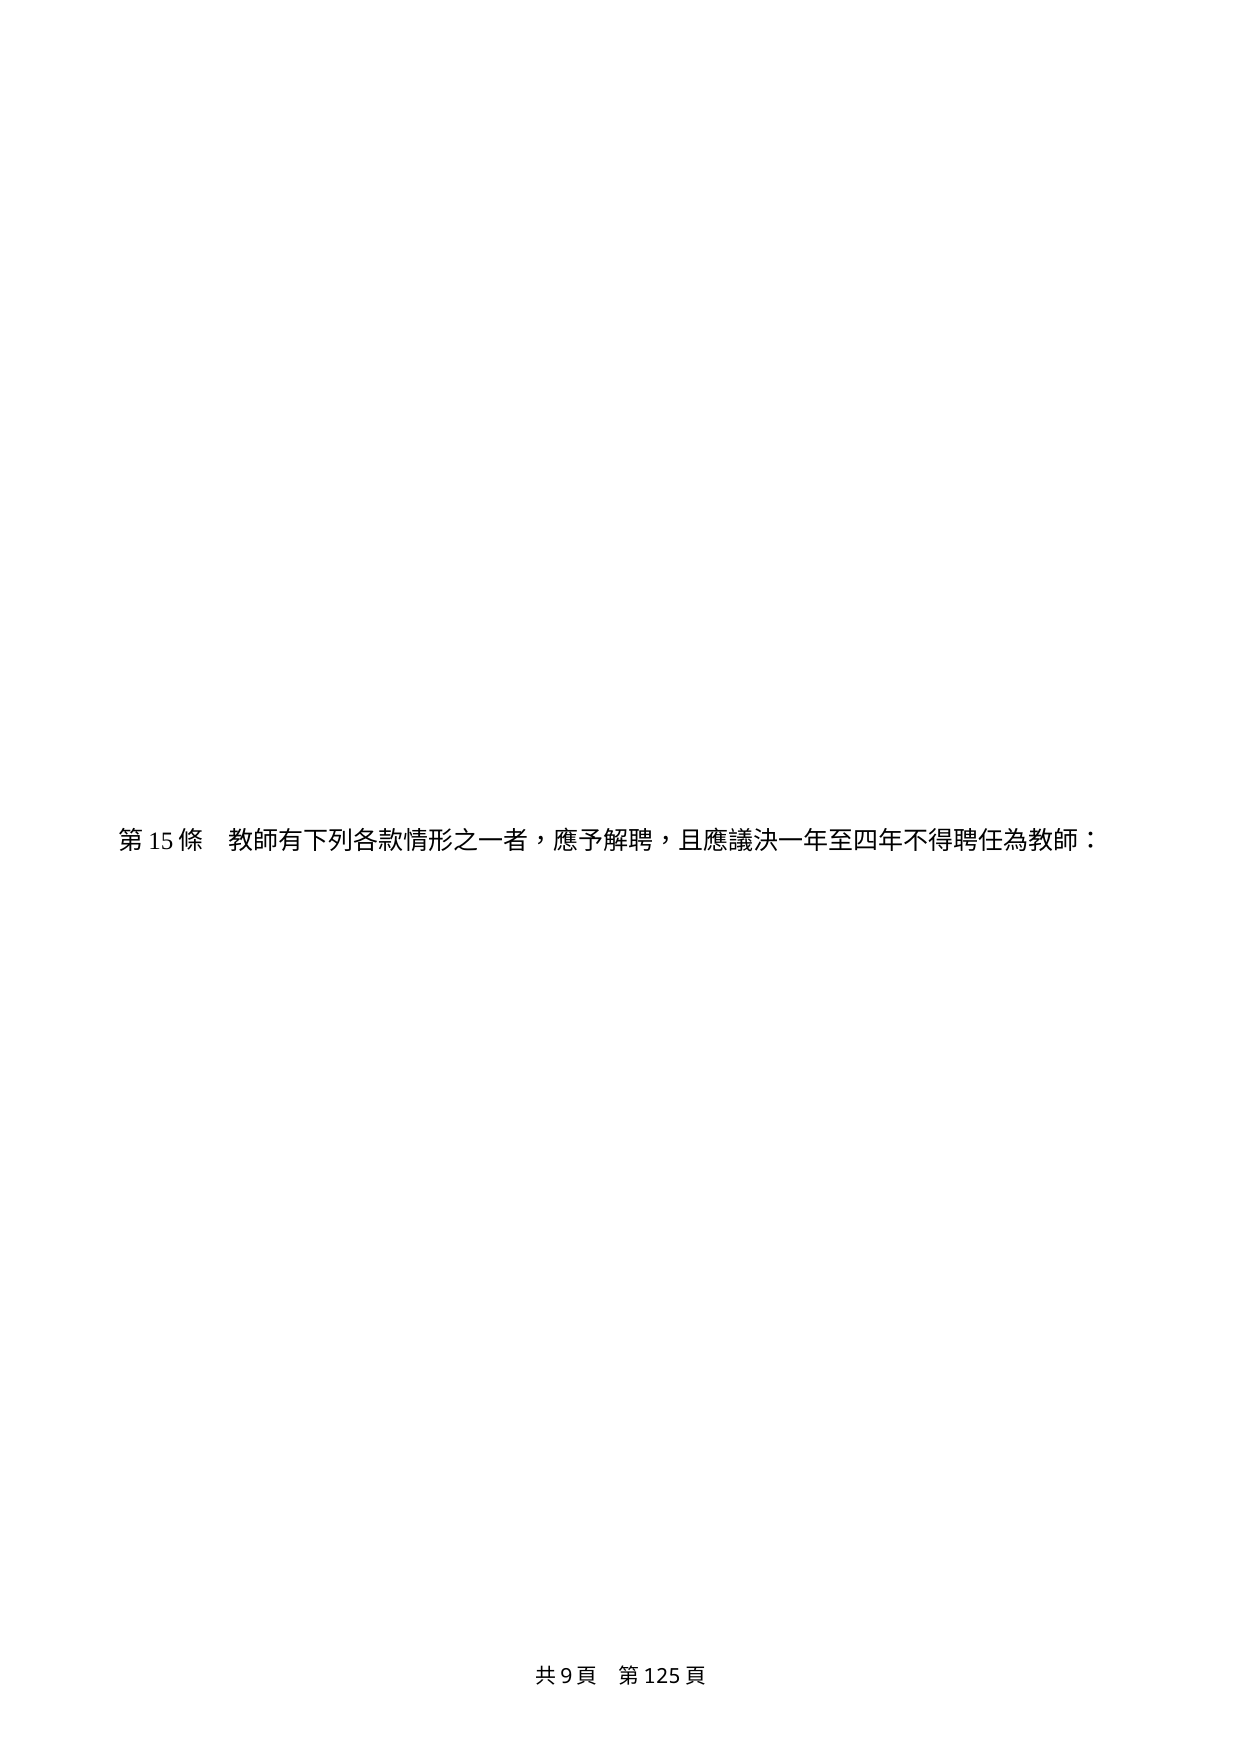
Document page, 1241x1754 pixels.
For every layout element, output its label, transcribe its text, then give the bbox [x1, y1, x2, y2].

text 第15條 教師有下列各款情形之一者，應予解聘，且應議決一年至四年不得聘任為教師： [118, 797, 1122, 859]
